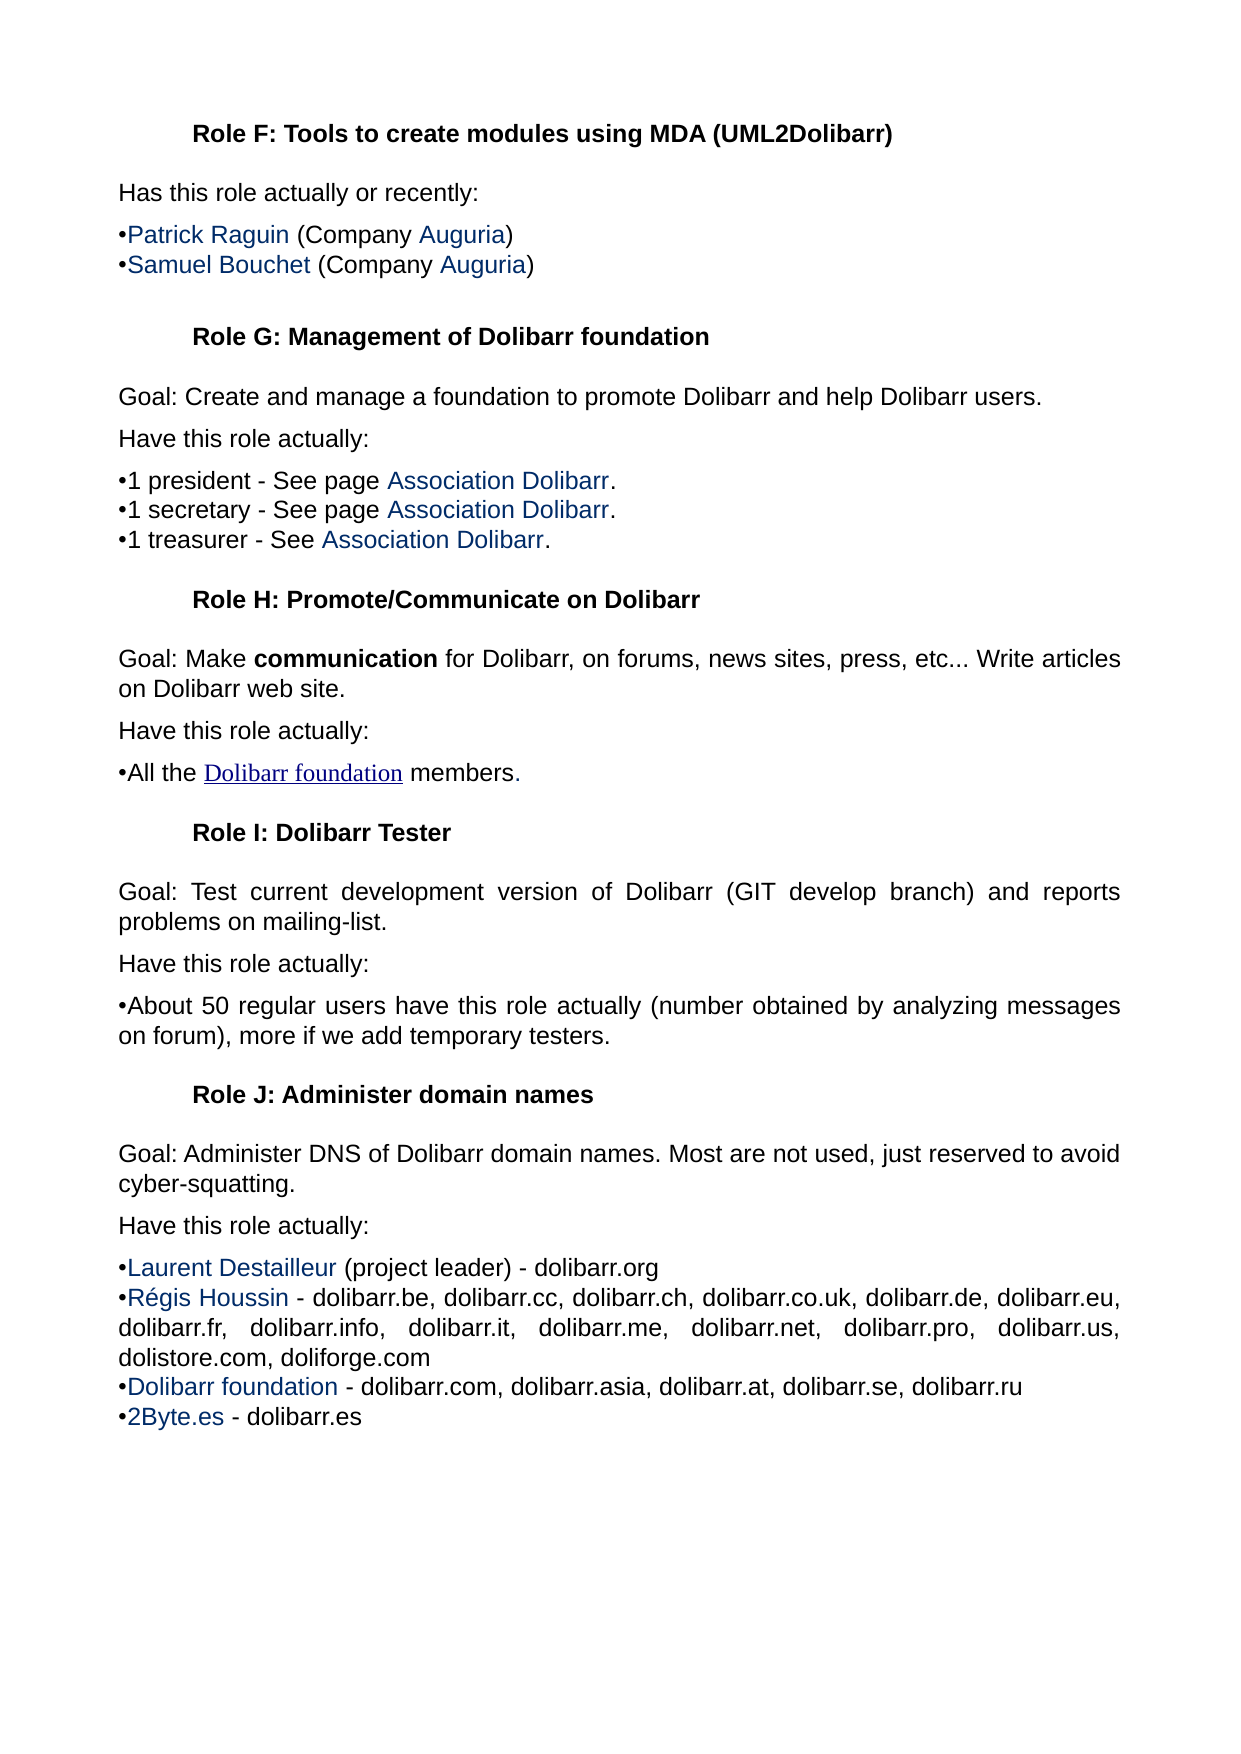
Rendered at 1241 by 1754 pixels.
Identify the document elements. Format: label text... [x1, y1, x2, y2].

text Have this role actually: [118, 423, 1122, 452]
text Goal: Create and manage a foundation to promote Dolibarr and help Dolibarr users. [118, 381, 1122, 410]
subtitle Role J: Administer domain names [192, 1079, 1122, 1109]
text Goal: Test current development version of Dolibarr (GIT develop branch) and reports problems on mailing-list. [118, 876, 1122, 935]
list Samuel Bouchet (Company Auguria) [118, 249, 1122, 279]
subtitle Role F: Tools to create modules using MDA (UML2Dolibarr) [192, 118, 1122, 148]
list 1 secretary - See page Association Dolibarr. [118, 495, 1122, 524]
text Goal: Make communication for Dolibarr, on forums, news sites, press, etc... Write articles on Dolibarr web site. [118, 643, 1122, 702]
list 1 president - See page Association Dolibarr. [118, 465, 1122, 495]
list 1 treasurer - See Association Dolibarr. [118, 524, 1122, 554]
text Have this role actually: [118, 1210, 1122, 1240]
subtitle Role H: Promote/Communicate on Dolibarr [192, 584, 1122, 613]
text Have this role actually: [118, 715, 1122, 745]
text Has this role actually or recently: [118, 177, 1122, 207]
list 2Byte.es - dolibarr.es [118, 1401, 1122, 1431]
list Dolibarr foundation - dolibarr.com, dolibarr.asia, dolibarr.at, dolibarr.se, dolibarr.ru [118, 1371, 1122, 1401]
subtitle Role I: Dolibarr Tester [192, 817, 1122, 846]
list Patrick Raguin (Company Auguria) [118, 220, 1122, 249]
list All the Dolibarr foundation members. [118, 757, 1122, 787]
subtitle Role G: Management of Dolibarr foundation [192, 321, 1122, 351]
text Goal: Administer DNS of Dolibarr domain names. Most are not used, just reserved to avoid cyber-squatting. [118, 1138, 1122, 1198]
list Laurent Destailleur (project leader) - dolibarr.org [118, 1252, 1122, 1282]
text Have this role actually: [118, 948, 1122, 977]
list About 50 regular users have this role actually (number obtained by analyzing messages on forum), more if we add temporary testers. [118, 990, 1122, 1049]
list Régis Houssin - dolibarr.be, dolibarr.cc, dolibarr.ch, dolibarr.co.uk, dolibarr.de, dolibarr.eu, dolibarr.fr, dolibarr.info, dolibarr.it, dolibarr.me, dolibarr.net, dolibarr.pro, dolibarr.us, dolistore.com, doliforge.com [118, 1282, 1122, 1371]
